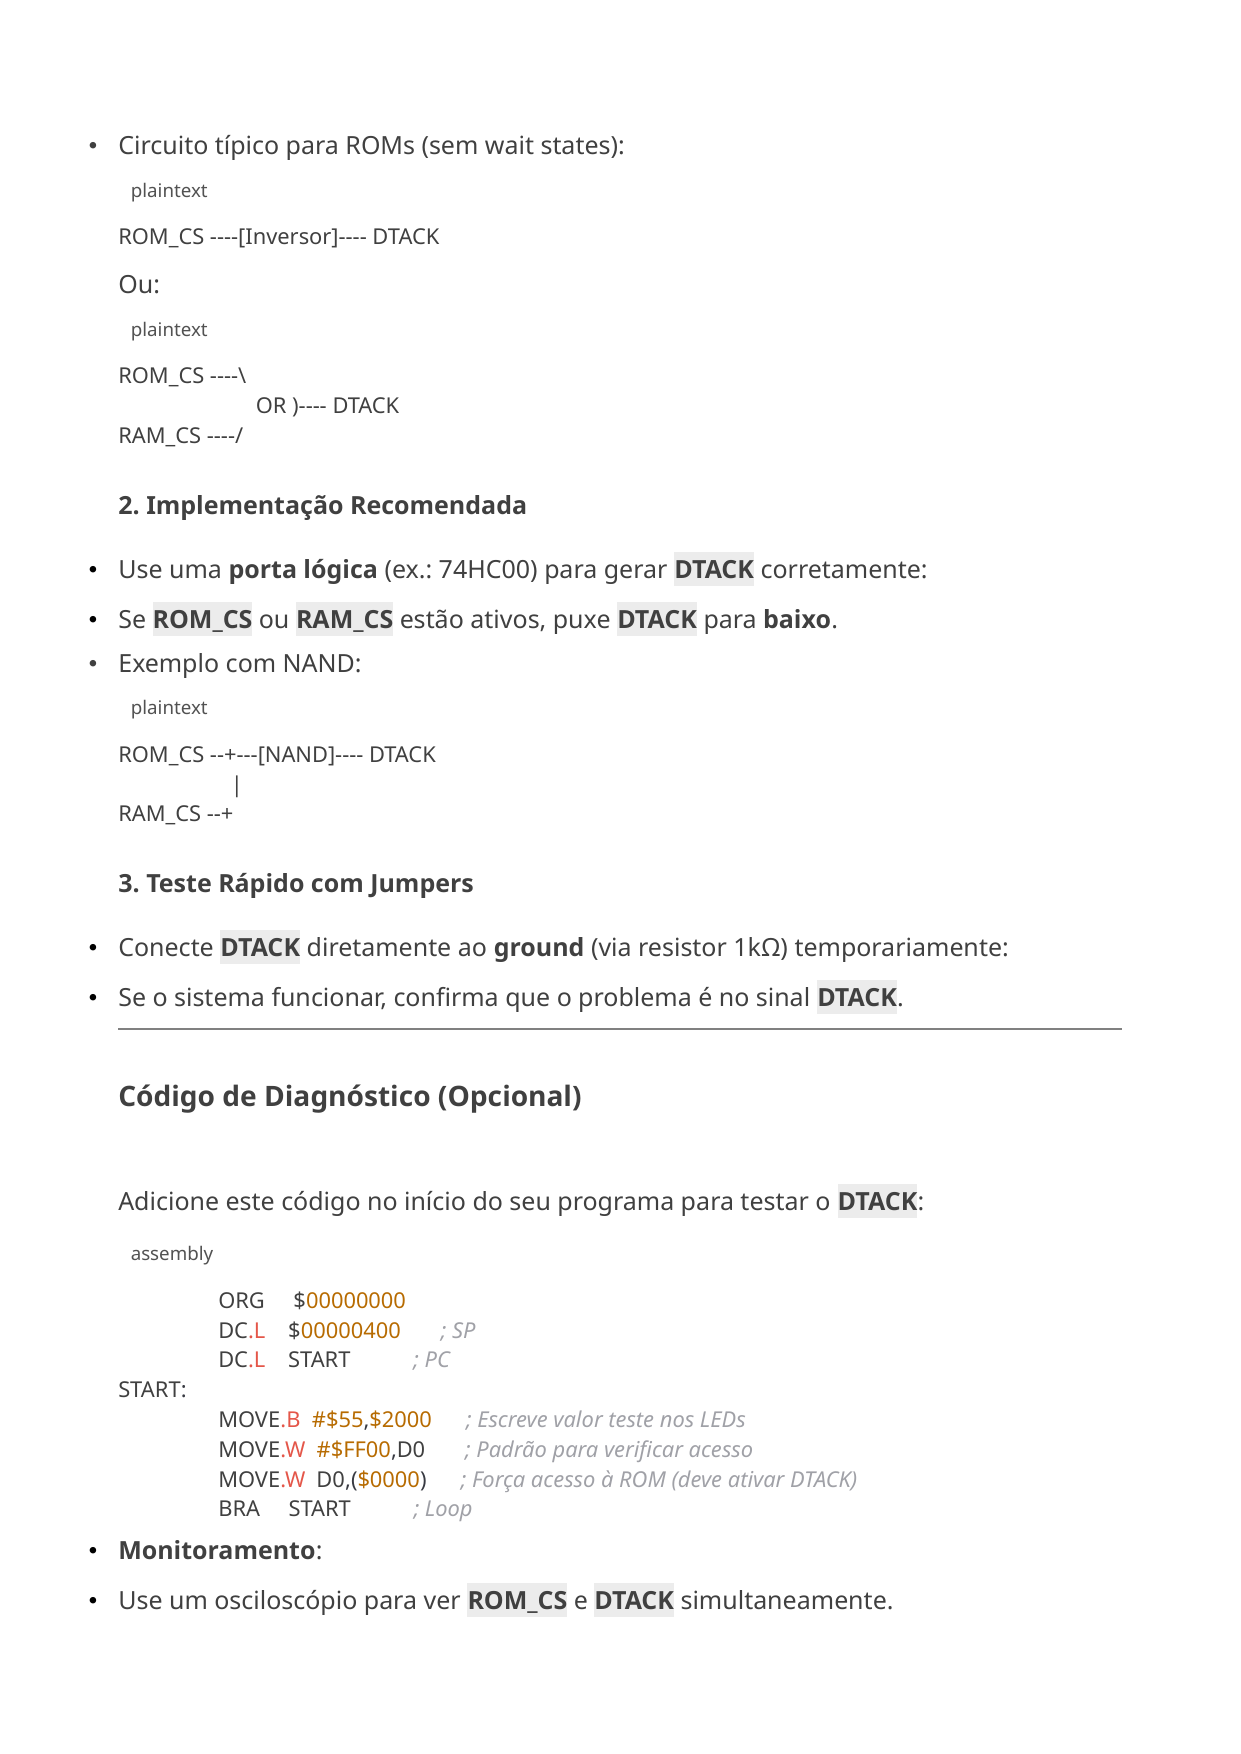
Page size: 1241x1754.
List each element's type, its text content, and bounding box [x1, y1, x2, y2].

text MOVE.W #$FF00,D0 ; Padrão para verificar acesso [118, 1434, 1122, 1464]
list OR )---- DTACK [118, 390, 1122, 420]
list RAM_CS --+ [118, 798, 1122, 828]
list Se o sistema funcionar, confirma que o problema é no sinal DTACK. [118, 970, 1122, 1014]
list ROM_CS ----\ [118, 360, 1122, 390]
text MOVE.B #$55,$2000 ; Escreve valor teste nos LEDs [118, 1404, 1122, 1434]
list plaintext [131, 174, 1122, 202]
list Use um osciloscópio para ver ROM_CS e DTACK simultaneamente. [118, 1573, 1122, 1617]
text BRA START ; Loop [118, 1493, 1122, 1523]
text Adicione este código no início do seu programa para testar o DTACK: [118, 1174, 1122, 1218]
list Exemplo com NAND: [118, 636, 1122, 679]
list Ou: [118, 257, 1122, 301]
list Conecte DTACK diretamente ao ground (via resistor 1kΩ) temporariamente: [118, 920, 1122, 964]
text START: [118, 1374, 1122, 1404]
text ORG $00000000 [118, 1285, 1122, 1315]
list RAM_CS ----/ [118, 420, 1122, 450]
list ROM_CS --+---[NAND]---- DTACK [118, 739, 1122, 769]
text assembly [131, 1238, 1122, 1266]
list Use uma porta lógica (ex.: 74HC00) para gerar DTACK corretamente: [118, 542, 1122, 586]
list | [118, 769, 1122, 798]
text MOVE.W D0,($0000) ; Força acesso à ROM (deve ativar DTACK) [118, 1464, 1122, 1493]
list Circuito típico para ROMs (sem wait states): [118, 118, 1122, 162]
list Se ROM_CS ou RAM_CS estão ativos, puxe DTACK para baixo. [118, 592, 1122, 636]
list plaintext [131, 692, 1122, 720]
subtitle Código de Diagnóstico (Opcional) [118, 1076, 1122, 1114]
subtitle 3. Teste Rápido com Jumpers [118, 856, 1122, 900]
text DC.L $00000400 ; SP [118, 1315, 1122, 1344]
list Monitoramento: [118, 1523, 1122, 1567]
list plaintext [131, 313, 1122, 342]
list ROM_CS ----[Inversor]---- DTACK [118, 221, 1122, 251]
text DC.L START ; PC [118, 1344, 1122, 1374]
subtitle 2. Implementação Recomendada [118, 478, 1122, 522]
